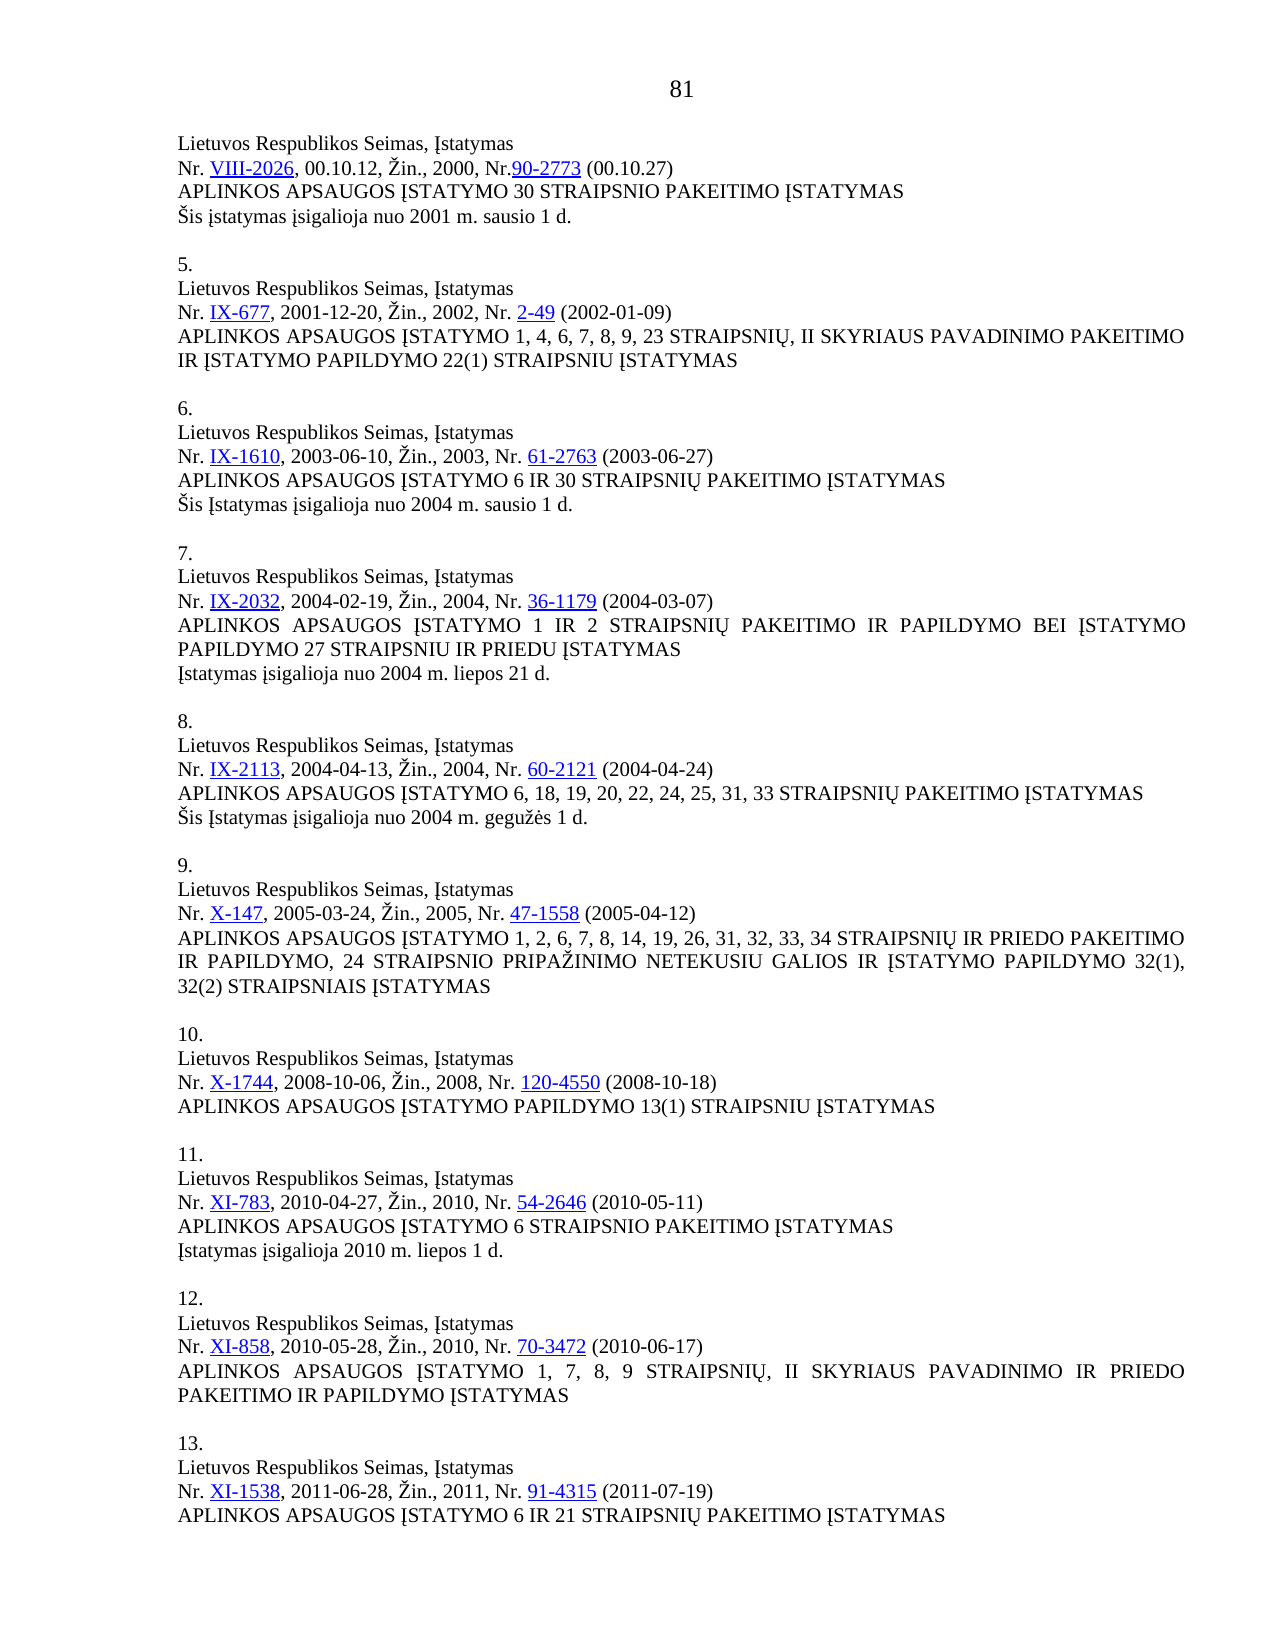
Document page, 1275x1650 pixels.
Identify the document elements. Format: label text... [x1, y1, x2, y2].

text 13. [177, 1431, 1186, 1455]
text Įstatymas įsigalioja nuo 2004 m. liepos 21 d. [177, 661, 1186, 685]
text 6. [177, 396, 1186, 420]
text APLINKOS APSAUGOS ĮSTATYMO 1, 2, 6, 7, 8, 14, 19, 26, 31, 32, 33, 34 STRAIPSNIŲ IR PRIEDO PAKEITIMO IR PAPILDYMO, 24 STRAIPSNIO PRIPAŽINIMO NETEKUSIU GALIOS IR ĮSTATYMO PAPILDYMO 32(1), 32(2) STRAIPSNIAIS ĮSTATYMAS [177, 925, 1186, 998]
text Šis Įstatymas įsigalioja nuo 2004 m. sausio 1 d. [177, 492, 1186, 516]
text Nr. XI-783, 2010-04-27, Žin., 2010, Nr. 54-2646 (2010-05-11) [177, 1190, 1186, 1214]
text Lietuvos Respublikos Seimas, Įstatymas [177, 420, 1186, 444]
text Įstatymas įsigalioja 2010 m. liepos 1 d. [177, 1238, 1186, 1262]
text Nr. IX-2032, 2004-02-19, Žin., 2004, Nr. 36-1179 (2004-03-07) [177, 588, 1186, 613]
text 9. [177, 853, 1186, 877]
text APLINKOS APSAUGOS ĮSTATYMO 30 STRAIPSNIO PAKEITIMO ĮSTATYMAS [177, 179, 1186, 203]
text Lietuvos Respublikos Seimas, Įstatymas [177, 1046, 1186, 1070]
text Lietuvos Respublikos Seimas, Įstatymas [177, 276, 1186, 300]
text APLINKOS APSAUGOS ĮSTATYMO 1, 4, 6, 7, 8, 9, 23 STRAIPSNIŲ, II SKYRIAUS PAVADINIMO PAKEITIMO IR ĮSTATYMO PAPILDYMO 22(1) STRAIPSNIU ĮSTATYMAS [177, 324, 1186, 372]
text Šis Įstatymas įsigalioja nuo 2004 m. gegužės 1 d. [177, 805, 1186, 829]
text Lietuvos Respublikos Seimas, Įstatymas [177, 877, 1186, 901]
text APLINKOS APSAUGOS ĮSTATYMO 6 STRAIPSNIO PAKEITIMO ĮSTATYMAS [177, 1214, 1186, 1238]
text Nr. IX-1610, 2003-06-10, Žin., 2003, Nr. 61-2763 (2003-06-27) [177, 444, 1186, 468]
text Šis įstatymas įsigalioja nuo 2001 m. sausio 1 d. [177, 203, 1186, 228]
text 12. [177, 1286, 1186, 1310]
text Lietuvos Respublikos Seimas, Įstatymas [177, 131, 1186, 155]
text Nr. XI-858, 2010-05-28, Žin., 2010, Nr. 70-3472 (2010-06-17) [177, 1334, 1186, 1358]
text Nr. XI-1538, 2011-06-28, Žin., 2011, Nr. 91-4315 (2011-07-19) [177, 1479, 1186, 1503]
text APLINKOS APSAUGOS ĮSTATYMO PAPILDYMO 13(1) STRAIPSNIU ĮSTATYMAS [177, 1094, 1186, 1118]
text APLINKOS APSAUGOS ĮSTATYMO 1, 7, 8, 9 STRAIPSNIŲ, II SKYRIAUS PAVADINIMO IR PRIEDO PAKEITIMO IR PAPILDYMO ĮSTATYMAS [177, 1358, 1186, 1407]
text APLINKOS APSAUGOS ĮSTATYMO 6, 18, 19, 20, 22, 24, 25, 31, 33 STRAIPSNIŲ PAKEITIMO ĮSTATYMAS [177, 781, 1186, 805]
text Nr. VIII-2026, 00.10.12, Žin., 2000, Nr.90-2773 (00.10.27) [177, 155, 1186, 179]
text Nr. X-1744, 2008-10-06, Žin., 2008, Nr. 120-4550 (2008-10-18) [177, 1070, 1186, 1094]
text 7. [177, 540, 1186, 564]
text Nr. IX-2113, 2004-04-13, Žin., 2004, Nr. 60-2121 (2004-04-24) [177, 757, 1186, 781]
text Lietuvos Respublikos Seimas, Įstatymas [177, 1455, 1186, 1479]
text 5. [177, 252, 1186, 276]
text Lietuvos Respublikos Seimas, Įstatymas [177, 733, 1186, 757]
text 11. [177, 1142, 1186, 1166]
text 8. [177, 709, 1186, 733]
text APLINKOS APSAUGOS ĮSTATYMO 6 IR 30 STRAIPSNIŲ PAKEITIMO ĮSTATYMAS [177, 468, 1186, 492]
text Nr. X-147, 2005-03-24, Žin., 2005, Nr. 47-1558 (2005-04-12) [177, 901, 1186, 925]
text APLINKOS APSAUGOS ĮSTATYMO 6 IR 21 STRAIPSNIŲ PAKEITIMO ĮSTATYMAS [177, 1503, 1186, 1527]
text Lietuvos Respublikos Seimas, Įstatymas [177, 564, 1186, 588]
text Lietuvos Respublikos Seimas, Įstatymas [177, 1166, 1186, 1190]
text Nr. IX-677, 2001-12-20, Žin., 2002, Nr. 2-49 (2002-01-09) [177, 300, 1186, 324]
text 10. [177, 1022, 1186, 1046]
text APLINKOS APSAUGOS ĮSTATYMO 1 IR 2 STRAIPSNIŲ PAKEITIMO IR PAPILDYMO BEI ĮSTATYMO PAPILDYMO 27 STRAIPSNIU IR PRIEDU ĮSTATYMAS [177, 613, 1186, 661]
text Lietuvos Respublikos Seimas, Įstatymas [177, 1310, 1186, 1334]
